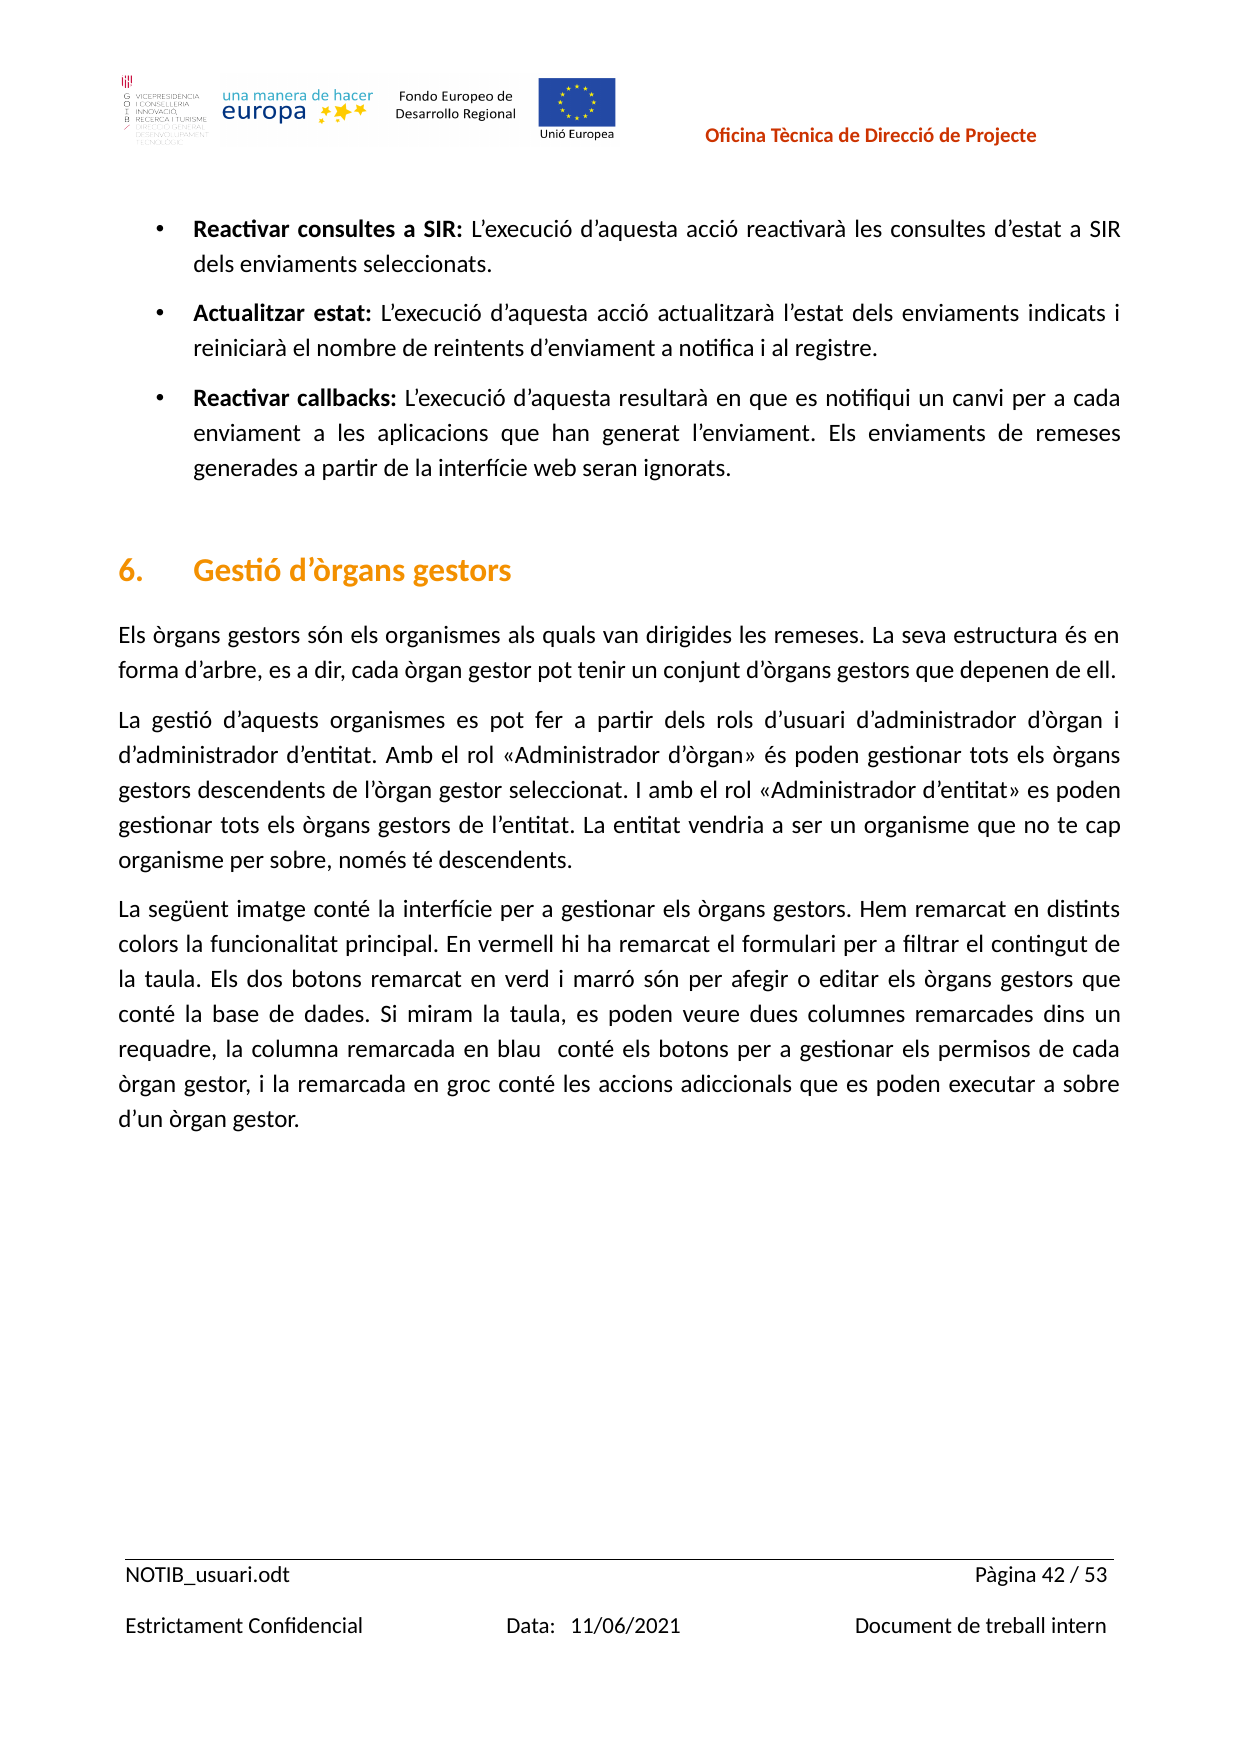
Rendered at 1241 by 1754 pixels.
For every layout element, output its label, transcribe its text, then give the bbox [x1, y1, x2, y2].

list Reactivar consultes a SIR: L’execució d’aquesta acció reactivarà les consultes d’estat a SIR dels enviaments seleccionats. [156, 213, 1122, 278]
list Actualitzar estat: L’execució d’aquesta acció actualitzarà l’estat dels enviaments indicats i reiniciarà el nombre de reintents d’enviament a notifica i al registre. [156, 298, 1122, 363]
subtitle Gestió d’òrgans gestors [118, 549, 1122, 590]
picture [219, 73, 621, 147]
picture [118, 73, 213, 147]
list Reactivar callbacks: L’execució d’aquesta resultarà en que es notifiqui un canvi per a cada enviament a les aplicacions que han generat l’enviament. Els enviaments de remeses generades a partir de la interfície web seran ignorats. [156, 382, 1122, 483]
text La següent imatge conté la interfície per a gestionar els òrgans gestors. Hem remarcat en distints colors la funcionalitat principal. En vermell hi ha remarcat el formulari per a filtrar el contingut de la taula. Els dos botons remarcat en verd i marró són per afegir o editar els òrgans gestors que conté la base de dades. Si miram la taula, es poden veure dues columnes remarcades dins un requadre, la columna remarcada en blau conté els botons per a gestionar els permisos de cada òrgan gestor, i la remarcada en groc conté les accions adiccionals que es poden executar a sobre d’un òrgan gestor. [118, 893, 1122, 1134]
text La gestió d’aquests organismes es pot fer a partir dels rols d’usuari d’administrador d’òrgan i d’administrador d’entitat. Amb el rol «Administrador d’òrgan» és poden gestionar tots els òrgans gestors descendents de l’òrgan gestor seleccionat. I amb el rol «Administrador d’entitat» es poden gestionar tots els òrgans gestors de l’entitat. La entitat vendria a ser un organisme que no te cap organisme per sobre, només té descendents. [118, 704, 1122, 874]
text Els òrgans gestors són els organismes als quals van dirigides les remeses. La seva estructura és en forma d’arbre, es a dir, cada òrgan gestor pot tenir un conjunt d’òrgans gestors que depenen de ell. [118, 619, 1122, 685]
